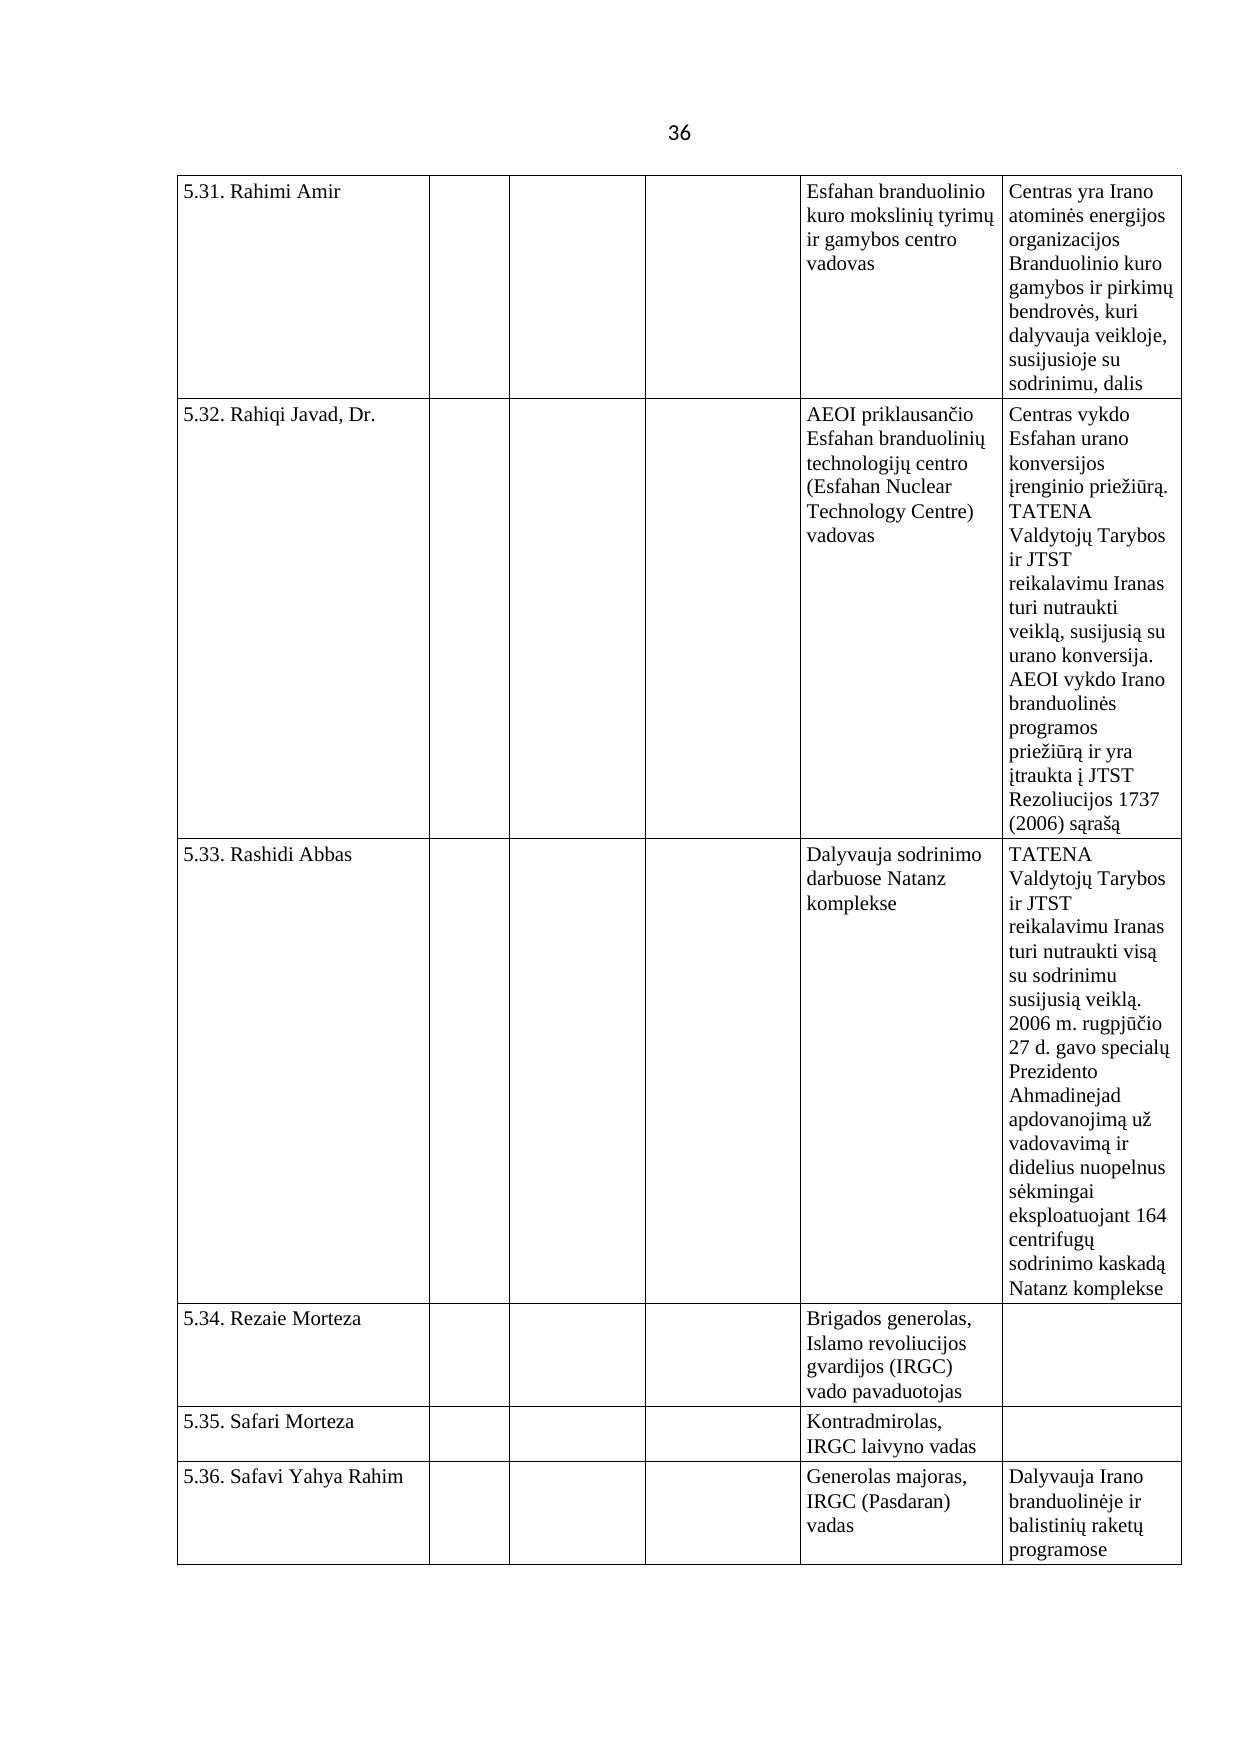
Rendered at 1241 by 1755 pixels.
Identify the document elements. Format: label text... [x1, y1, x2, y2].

table_cell [510, 1304, 645, 1406]
table_cell [510, 1407, 645, 1461]
table_cell TATENA Valdytojų Tarybos ir JTST reikalavimu Iranas turi nutraukti visą su sodrinimu susijusią veiklą. 2006 m. rugpjūčio 27 d. gavo specialų Prezidento Ahmadinejad apdovanojimą už vadovavimą ir didelius nuopelnus sėkmingai eksploatuojant 164 centrifugų sodrinimo kaskadą Natanz komplekse [1003, 839, 1181, 1302]
table_cell [646, 839, 800, 1302]
table_cell 5.33. Rashidi Abbas [178, 839, 429, 1302]
table_cell [510, 399, 645, 838]
table_cell Centras yra Irano atominės energijos organizacijos Branduolinio kuro gamybos ir pirkimų bendrovės, kuri dalyvauja veikloje, susijusioje su sodrinimu, dalis [1003, 176, 1181, 398]
table_cell Esfahan branduolinio kuro mokslinių tyrimų ir gamybos centro vadovas [801, 176, 1002, 398]
table_cell [1003, 1407, 1181, 1461]
table_cell Centras vykdo Esfahan urano konversijos įrenginio priežiūrą. TATENA Valdytojų Tarybos ir JTST reikalavimu Iranas turi nutraukti veiklą, susijusią su urano konversija. AEOI vykdo Irano branduolinės programos priežiūrą ir yra įtraukta į JTST Rezoliucijos 1737 (2006) sąrašą [1003, 399, 1181, 838]
table_cell 5.31. Rahimi Amir [178, 176, 429, 398]
table_cell 5.36. Safavi Yahya Rahim [178, 1462, 429, 1564]
table_cell 5.34. Rezaie Morteza [178, 1304, 429, 1406]
table_cell [430, 1304, 509, 1406]
table_cell [430, 1462, 509, 1564]
table_cell [646, 399, 800, 838]
table_cell Dalyvauja Irano branduolinėje ir balistinių raketų programose [1003, 1462, 1181, 1564]
table_cell Kontradmirolas, IRGC laivyno vadas [801, 1407, 1002, 1461]
table_cell [430, 399, 509, 838]
table_cell Dalyvauja sodrinimo darbuose Natanz komplekse [801, 839, 1002, 1302]
table_cell [646, 1304, 800, 1406]
table_cell [430, 839, 509, 1302]
table_cell AEOI priklausančio Esfahan branduolinių technologijų centro (Esfahan Nuclear Technology Centre) vadovas [801, 399, 1002, 838]
table_cell 5.35. Safari Morteza [178, 1407, 429, 1461]
table_cell [1003, 1304, 1181, 1406]
table_cell [646, 1407, 800, 1461]
table_cell Brigados generolas, Islamo revoliucijos gvardijos (IRGC) vado pavaduotojas [801, 1304, 1002, 1406]
table_cell [510, 176, 645, 398]
table_cell [510, 839, 645, 1302]
table_cell [430, 1407, 509, 1461]
table_cell [646, 1462, 800, 1564]
table_cell [430, 176, 509, 398]
table_cell Generolas majoras, IRGC (Pasdaran) vadas [801, 1462, 1002, 1564]
table_cell [646, 176, 800, 398]
table_cell 5.32. Rahiqi Javad, Dr. [178, 399, 429, 838]
table_cell [510, 1462, 645, 1564]
